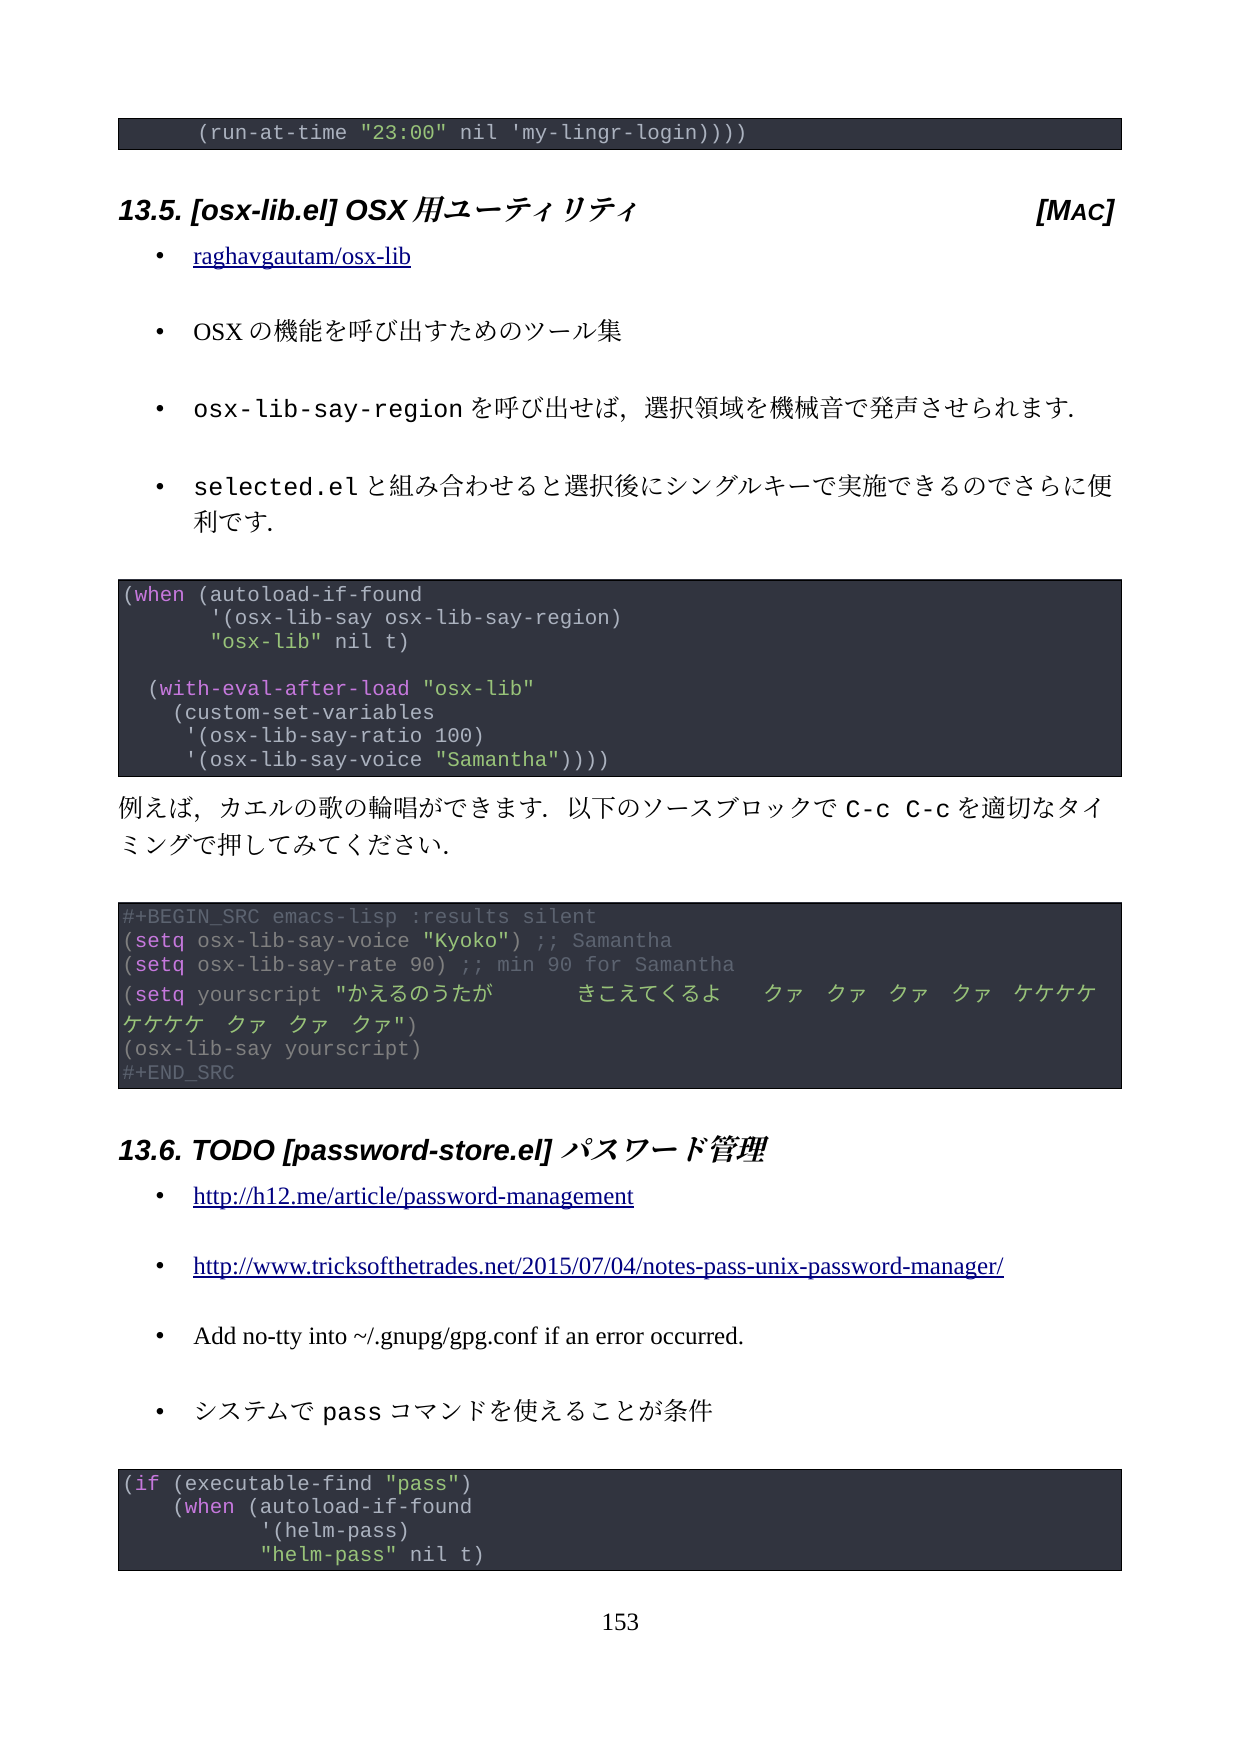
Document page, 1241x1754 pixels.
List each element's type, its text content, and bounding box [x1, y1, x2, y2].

text (setq osx-lib-say-voice "Kyoko") ;; Samantha [119, 926, 1121, 950]
text (osx-lib-say yourscript) [119, 1034, 1121, 1058]
text (setq yourscript "かえるのうたが きこえてくるよ クァ クァ クァ クァ ケケケケ ケケケケ クァ クァ クァ") [119, 973, 1121, 1034]
text (when (autoload-if-found [119, 581, 1121, 603]
list OSXの機能を呼び出すためのツール集 [156, 311, 1122, 376]
list selected.el と組み合わせると選択後にシングルキーで実施できるのでさらに便利です． [156, 466, 1122, 567]
text '(osx-lib-say-voice "Samantha")))) [119, 745, 1121, 776]
text '(helm-pass) [119, 1516, 1121, 1540]
text (when (autoload-if-found [119, 1492, 1121, 1516]
text (custom-set-variables [119, 698, 1121, 721]
list http://h12.me/article/password-management [156, 1181, 1122, 1239]
subtitle TODO [password-store.el] パスワード管理 [118, 1127, 1122, 1169]
text (if (executable-find "pass") [119, 1470, 1121, 1492]
text (setq osx-lib-say-rate 90) ;; min 90 for Samantha [119, 950, 1121, 973]
list システムで pass コマンドを使えることが条件 [156, 1391, 1122, 1456]
list Add no-tty into ~/.gnupg/gpg.conf if an error occurred. [156, 1321, 1122, 1379]
text "osx-lib" nil t) [119, 627, 1121, 651]
text #+BEGIN_SRC emacs-lisp :results silent [119, 904, 1121, 926]
text #+END_SRC [119, 1058, 1121, 1088]
text '(osx-lib-say osx-lib-say-region) [119, 603, 1121, 627]
subtitle [osx-lib.el] OSX用ユーティリティ [Mac] [118, 187, 1122, 229]
list raghavgautam/osx-lib [156, 241, 1122, 299]
text '(osx-lib-say-ratio 100) [119, 721, 1121, 745]
list http://www.tricksofthetrades.net/2015/07/04/notes-pass-unix-password-manager/ [156, 1251, 1122, 1309]
text "helm-pass" nil t) [119, 1540, 1121, 1570]
text (run-at-time "23:00" nil 'my-lingr-login)))) [119, 119, 1121, 149]
text 例えば，カエルの歌の輪唱ができます．以下のソースブロックで C-c C-c を適切なタイミングで押してみてください． [118, 789, 1122, 890]
text (with-eval-after-load "osx-lib" [119, 674, 1121, 698]
list osx-lib-say-region を呼び出せば，選択領域を機械音で発声させられます． [156, 389, 1122, 454]
